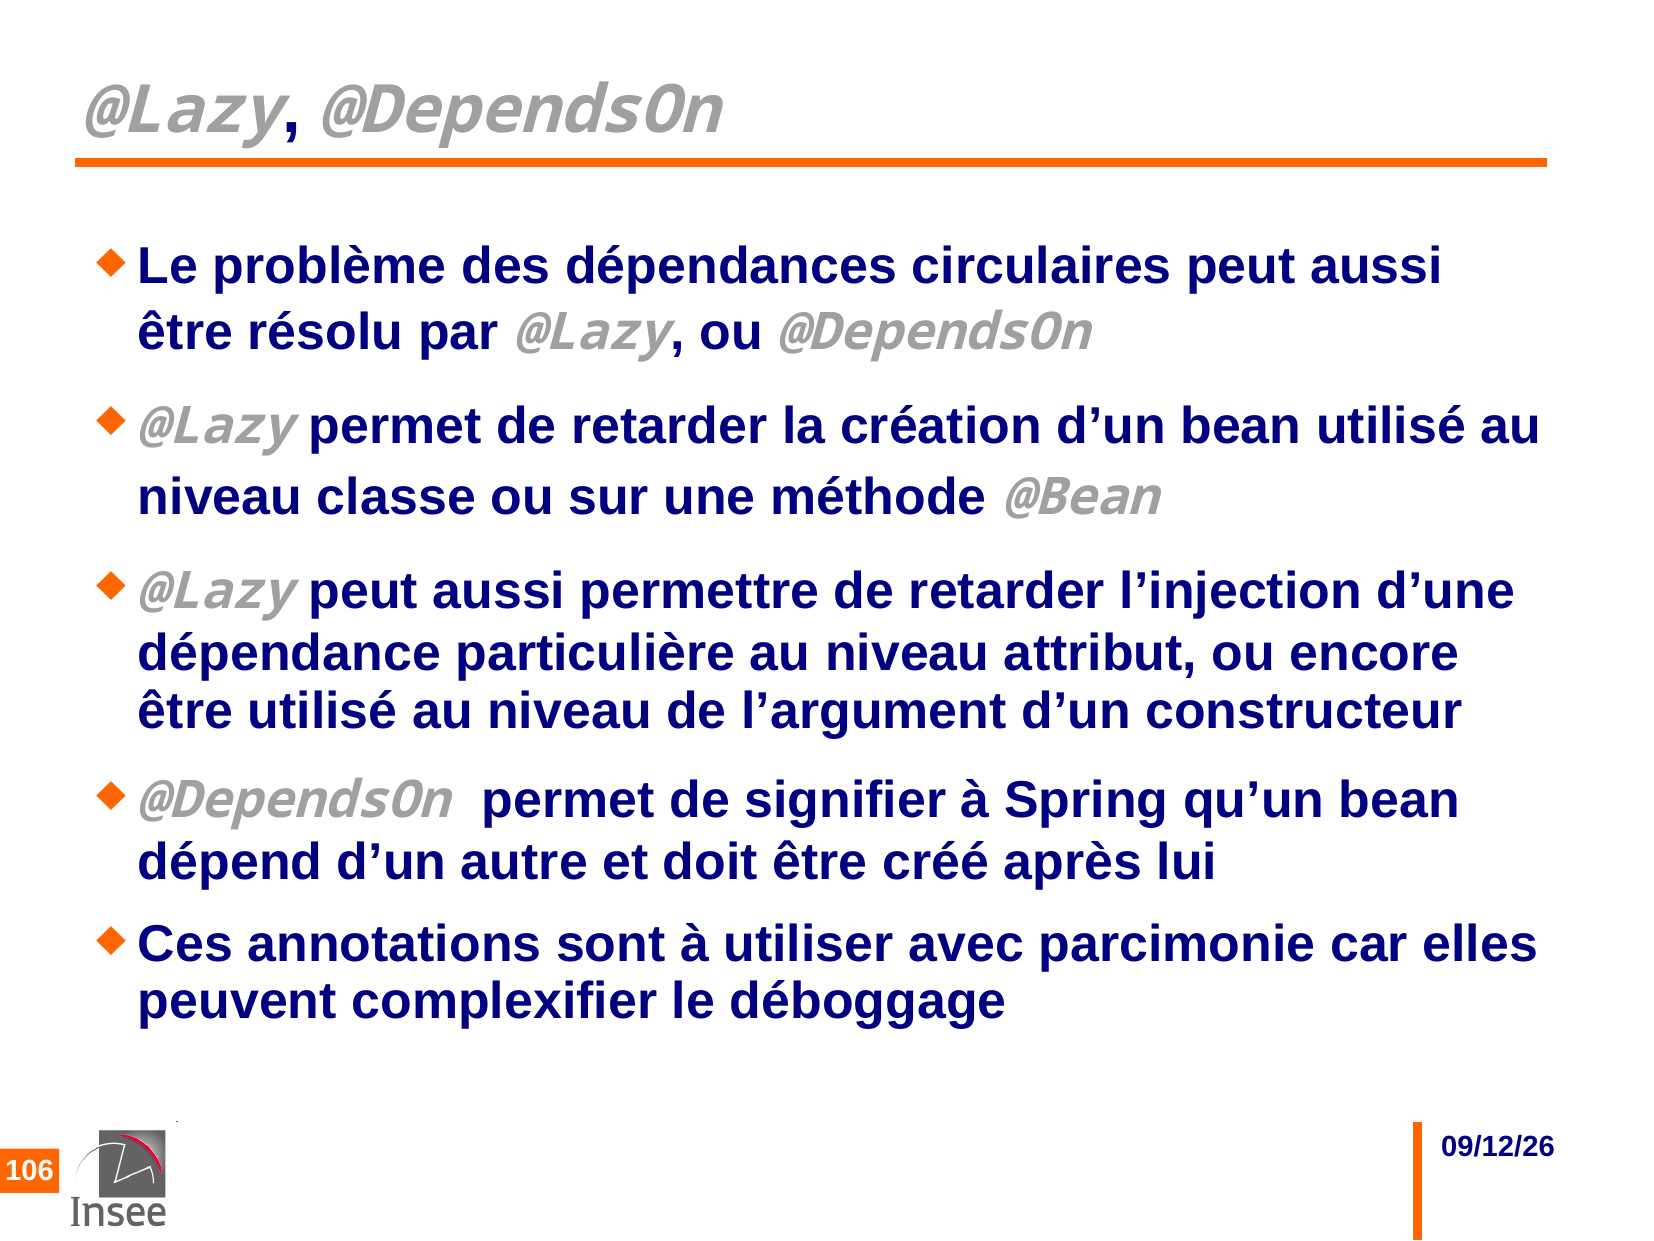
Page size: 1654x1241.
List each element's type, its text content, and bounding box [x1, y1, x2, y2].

title @Lazy, @DependsOn [82, 49, 1619, 163]
list Le problème des dépendances circulaires peut aussi être résolu par @Lazy, ou @DependsOn @Lazy permet de retarder la création d’un bean utilisé au niveau classe ou sur une méthode @Bean @Lazy peut aussi permettre de retarder l’injection d’une dépendance particulière au niveau attribut, ou encore être utilisé au niveau de l’argument d’un constructeur @DependsOn permet de signifier à Spring qu’un bean dépend d’un autre et doit être créé après lui Ces annotations sont à utiliser avec parcimonie car elles peuvent complexifier le déboggage [82, 236, 1548, 1087]
picture [62, 1121, 178, 1241]
